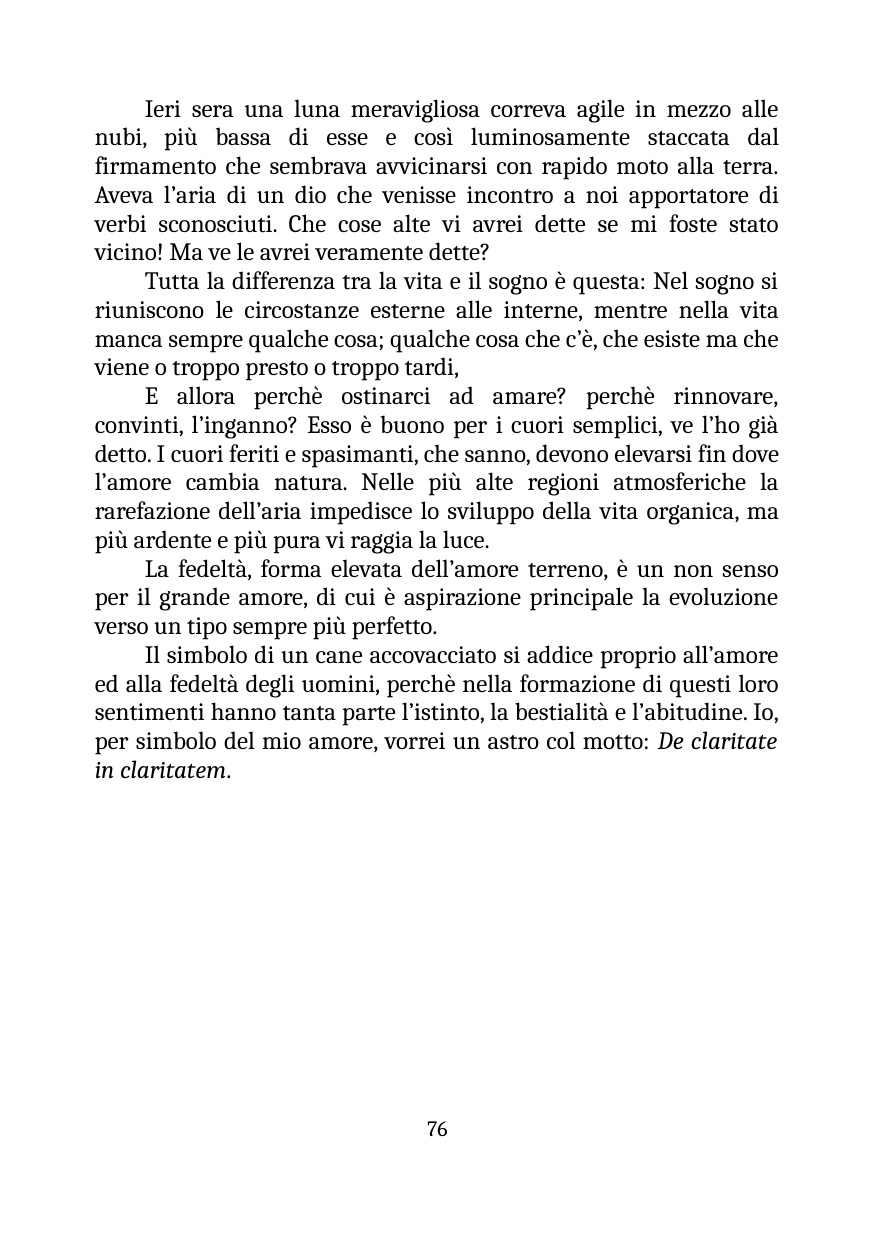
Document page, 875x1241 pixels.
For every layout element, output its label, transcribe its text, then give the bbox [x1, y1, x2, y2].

text Il simbolo di un cane accovacciato si addice proprio all’amore ed alla fedeltà degli uomini, perchè nella formazione di questi loro sentimenti hanno tanta parte l’istinto, la bestialità e l’abitudine. Io, per simbolo del mio amore, vorrei un astro col motto: De claritate in claritatem. [94, 641, 779, 784]
text Tutta la differenza tra la vita e il sogno è questa: Nel sogno si riuniscono le circostanze esterne alle interne, mentre nella vita manca sempre qualche cosa; qualche cosa che c’è, che esiste ma che viene o troppo presto o troppo tardi, [94, 267, 779, 382]
text Ieri sera una luna meravigliosa correva agile in mezzo alle nubi, più bassa di esse e così luminosamente staccata dal firmamento che sembrava avvicinarsi con rapido moto alla terra. Aveva l’aria di un dio che venisse incontro a noi apportatore di verbi sconosciuti. Che cose alte vi avrei dette se mi foste stato vicino! Ma ve le avrei veramente dette? [94, 94, 779, 267]
text E allora perchè ostinarci ad amare? perchè rinnovare, convinti, l’inganno? Esso è buono per i cuori semplici, ve l’ho già detto. I cuori feriti e spasimanti, che sanno, devono elevarsi fin dove l’amore cambia natura. Nelle più alte regioni atmosferiche la rarefazione dell’aria impedisce lo sviluppo della vita organica, ma più ardente e più pura vi raggia la luce. [94, 382, 779, 554]
text La fedeltà, forma elevata dell’amore terreno, è un non senso per il grande amore, di cui è aspirazione principale la evoluzione verso un tipo sempre più perfetto. [94, 554, 779, 641]
